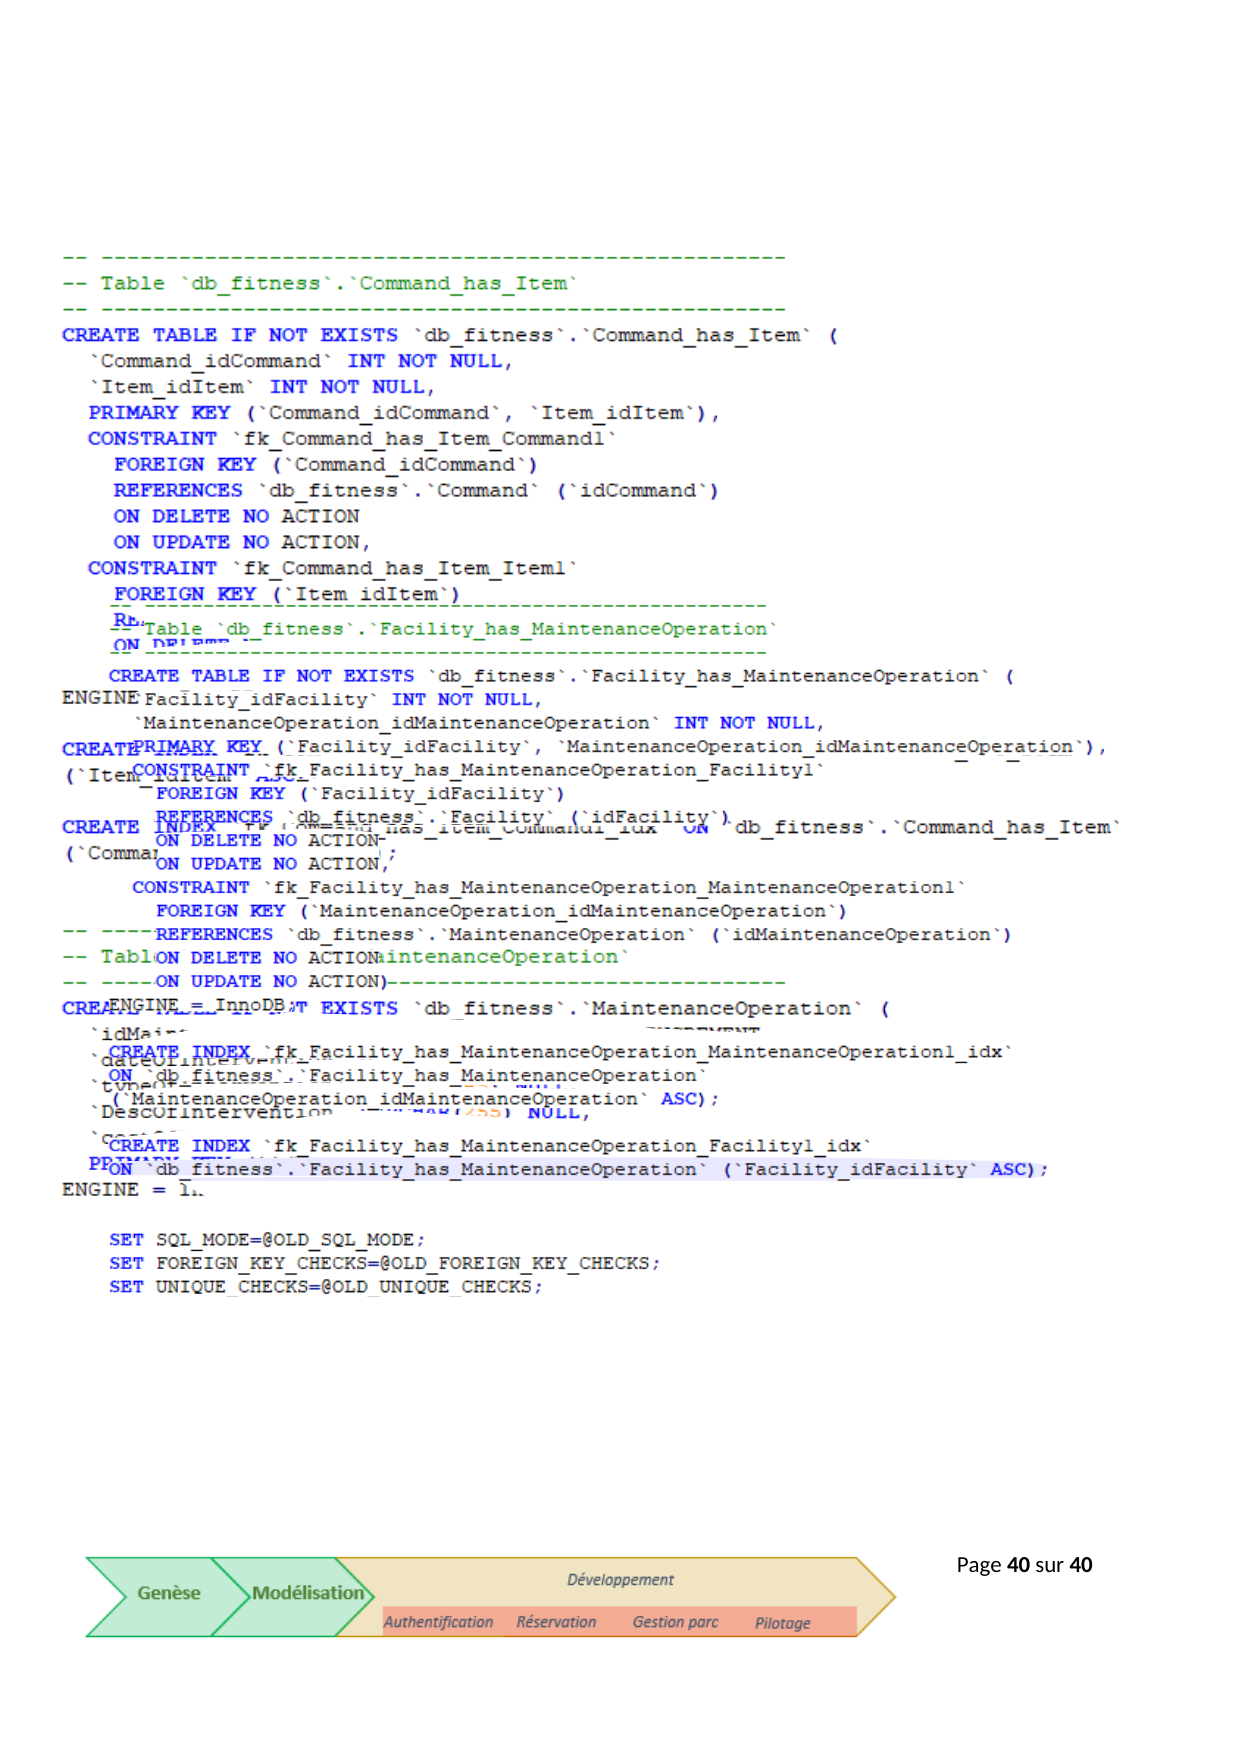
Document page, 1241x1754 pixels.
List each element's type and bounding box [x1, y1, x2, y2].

picture [168, 547, 1138, 1300]
picture [82, 1553, 899, 1643]
